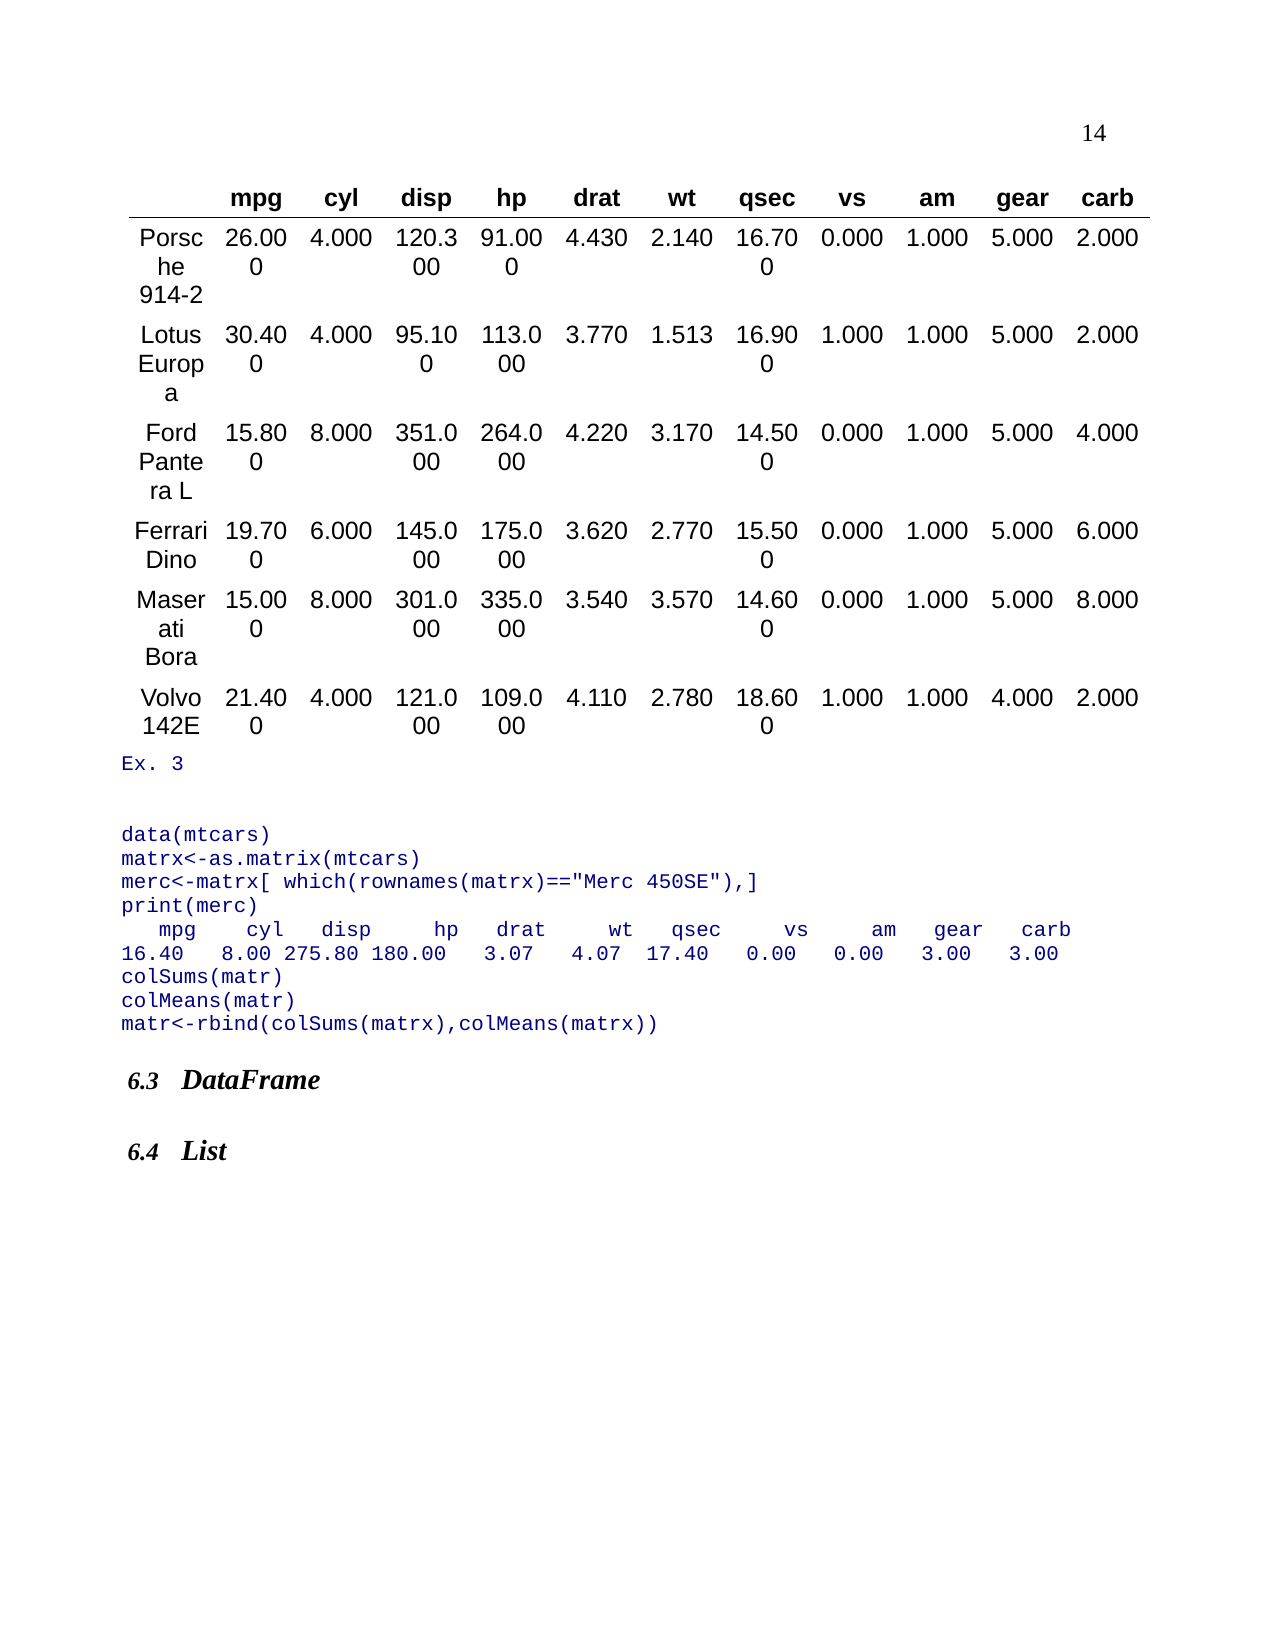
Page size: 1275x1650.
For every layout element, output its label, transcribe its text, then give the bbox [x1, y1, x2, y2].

table_cell 0.000 [810, 218, 894, 315]
table_cell 120.300 [384, 218, 469, 315]
table_header qsec [724, 177, 809, 217]
table_cell 1.000 [810, 677, 894, 746]
table_cell 21.400 [214, 677, 299, 746]
table_cell 15.800 [214, 413, 299, 510]
table_cell 15.500 [724, 510, 809, 579]
table_cell 1.000 [810, 315, 894, 412]
table_cell 264.000 [469, 413, 554, 510]
table_cell 1.000 [895, 218, 980, 315]
table_cell Ferrari Dino [129, 510, 213, 579]
table_cell 1.000 [895, 413, 980, 510]
table_cell 3.620 [554, 510, 639, 579]
table_cell 2.780 [639, 677, 724, 746]
table_header disp [384, 177, 469, 217]
table_cell 30.400 [214, 315, 299, 412]
table_cell 335.000 [469, 579, 554, 677]
table_header mpg [214, 177, 299, 217]
table_cell 6.000 [1065, 510, 1150, 579]
text print(merc) [121, 895, 1158, 919]
table_cell 2.140 [639, 218, 724, 315]
table_cell 351.000 [384, 413, 469, 510]
table_cell 14.500 [724, 413, 809, 510]
table_header drat [554, 177, 639, 217]
table_cell 4.110 [554, 677, 639, 746]
table_cell 3.570 [639, 579, 724, 677]
table_cell 14.600 [724, 579, 809, 677]
table_cell 15.000 [214, 579, 299, 677]
table_cell 2.770 [639, 510, 724, 579]
table_cell 3.170 [639, 413, 724, 510]
table_cell 95.100 [384, 315, 469, 412]
text matr<-rbind(colSums(matrx),colMeans(matrx)) [121, 1013, 1158, 1037]
table_cell 2.000 [1065, 677, 1150, 746]
table_cell 4.000 [299, 677, 384, 746]
table_cell 5.000 [980, 579, 1065, 677]
table_cell 5.000 [980, 510, 1065, 579]
table_header [129, 177, 213, 217]
table_cell 1.000 [895, 677, 980, 746]
table_cell 8.000 [299, 413, 384, 510]
table_cell Maserati Bora [129, 579, 213, 677]
table_cell 6.000 [299, 510, 384, 579]
table_cell 0.000 [810, 510, 894, 579]
text mpg cyl disp hp drat wt qsec vs am gear carb [121, 919, 1158, 942]
table_cell 1.000 [895, 510, 980, 579]
table_cell 8.000 [1065, 579, 1150, 677]
table_cell 91.000 [469, 218, 554, 315]
text merc<-matrx[ which(rownames(matrx)=="Merc 450SE"),] [121, 872, 1158, 895]
table_cell 5.000 [980, 413, 1065, 510]
table_cell 19.700 [214, 510, 299, 579]
table_cell 4.000 [299, 315, 384, 412]
text Ex. 3 [121, 753, 1158, 777]
table_cell 145.000 [384, 510, 469, 579]
table_header wt [639, 177, 724, 217]
subtitle List [121, 1133, 1158, 1167]
table_cell 16.900 [724, 315, 809, 412]
table_cell Lotus Europa [129, 315, 213, 412]
text colMeans(matr) [121, 990, 1158, 1013]
table_header carb [1065, 177, 1150, 217]
table_cell Ford Pantera L [129, 413, 213, 510]
table_cell Volvo 142E [129, 677, 213, 746]
table_cell 3.540 [554, 579, 639, 677]
table_cell 2.000 [1065, 218, 1150, 315]
text 16.40 8.00 275.80 180.00 3.07 4.07 17.40 0.00 0.00 3.00 3.00 [121, 942, 1158, 966]
text colSums(matr) [121, 966, 1158, 990]
table_cell 4.220 [554, 413, 639, 510]
table_header am [895, 177, 980, 217]
table_cell 8.000 [299, 579, 384, 677]
table_cell 4.000 [299, 218, 384, 315]
table_cell 1.000 [895, 315, 980, 412]
table_cell 109.000 [469, 677, 554, 746]
text matrx<-as.matrix(mtcars) [121, 848, 1158, 872]
table_cell 5.000 [980, 315, 1065, 412]
table_cell 16.700 [724, 218, 809, 315]
table_cell 1.000 [895, 579, 980, 677]
table_cell 4.000 [980, 677, 1065, 746]
table_cell 1.513 [639, 315, 724, 412]
table_cell Porsche 914-2 [129, 218, 213, 315]
table_header gear [980, 177, 1065, 217]
table_header cyl [299, 177, 384, 217]
table_cell 301.000 [384, 579, 469, 677]
table_cell 4.430 [554, 218, 639, 315]
table_cell 0.000 [810, 579, 894, 677]
text data(mtcars) [121, 824, 1158, 848]
table_cell 4.000 [1065, 413, 1150, 510]
table_cell 5.000 [980, 218, 1065, 315]
table_cell 0.000 [810, 413, 894, 510]
table_header hp [469, 177, 554, 217]
table_cell 26.000 [214, 218, 299, 315]
table_header vs [810, 177, 894, 217]
subtitle DataFrame [121, 1062, 1158, 1096]
table_cell 113.000 [469, 315, 554, 412]
table_cell 3.770 [554, 315, 639, 412]
table_cell 121.000 [384, 677, 469, 746]
table_cell 2.000 [1065, 315, 1150, 412]
table_cell 18.600 [724, 677, 809, 746]
table_cell 175.000 [469, 510, 554, 579]
